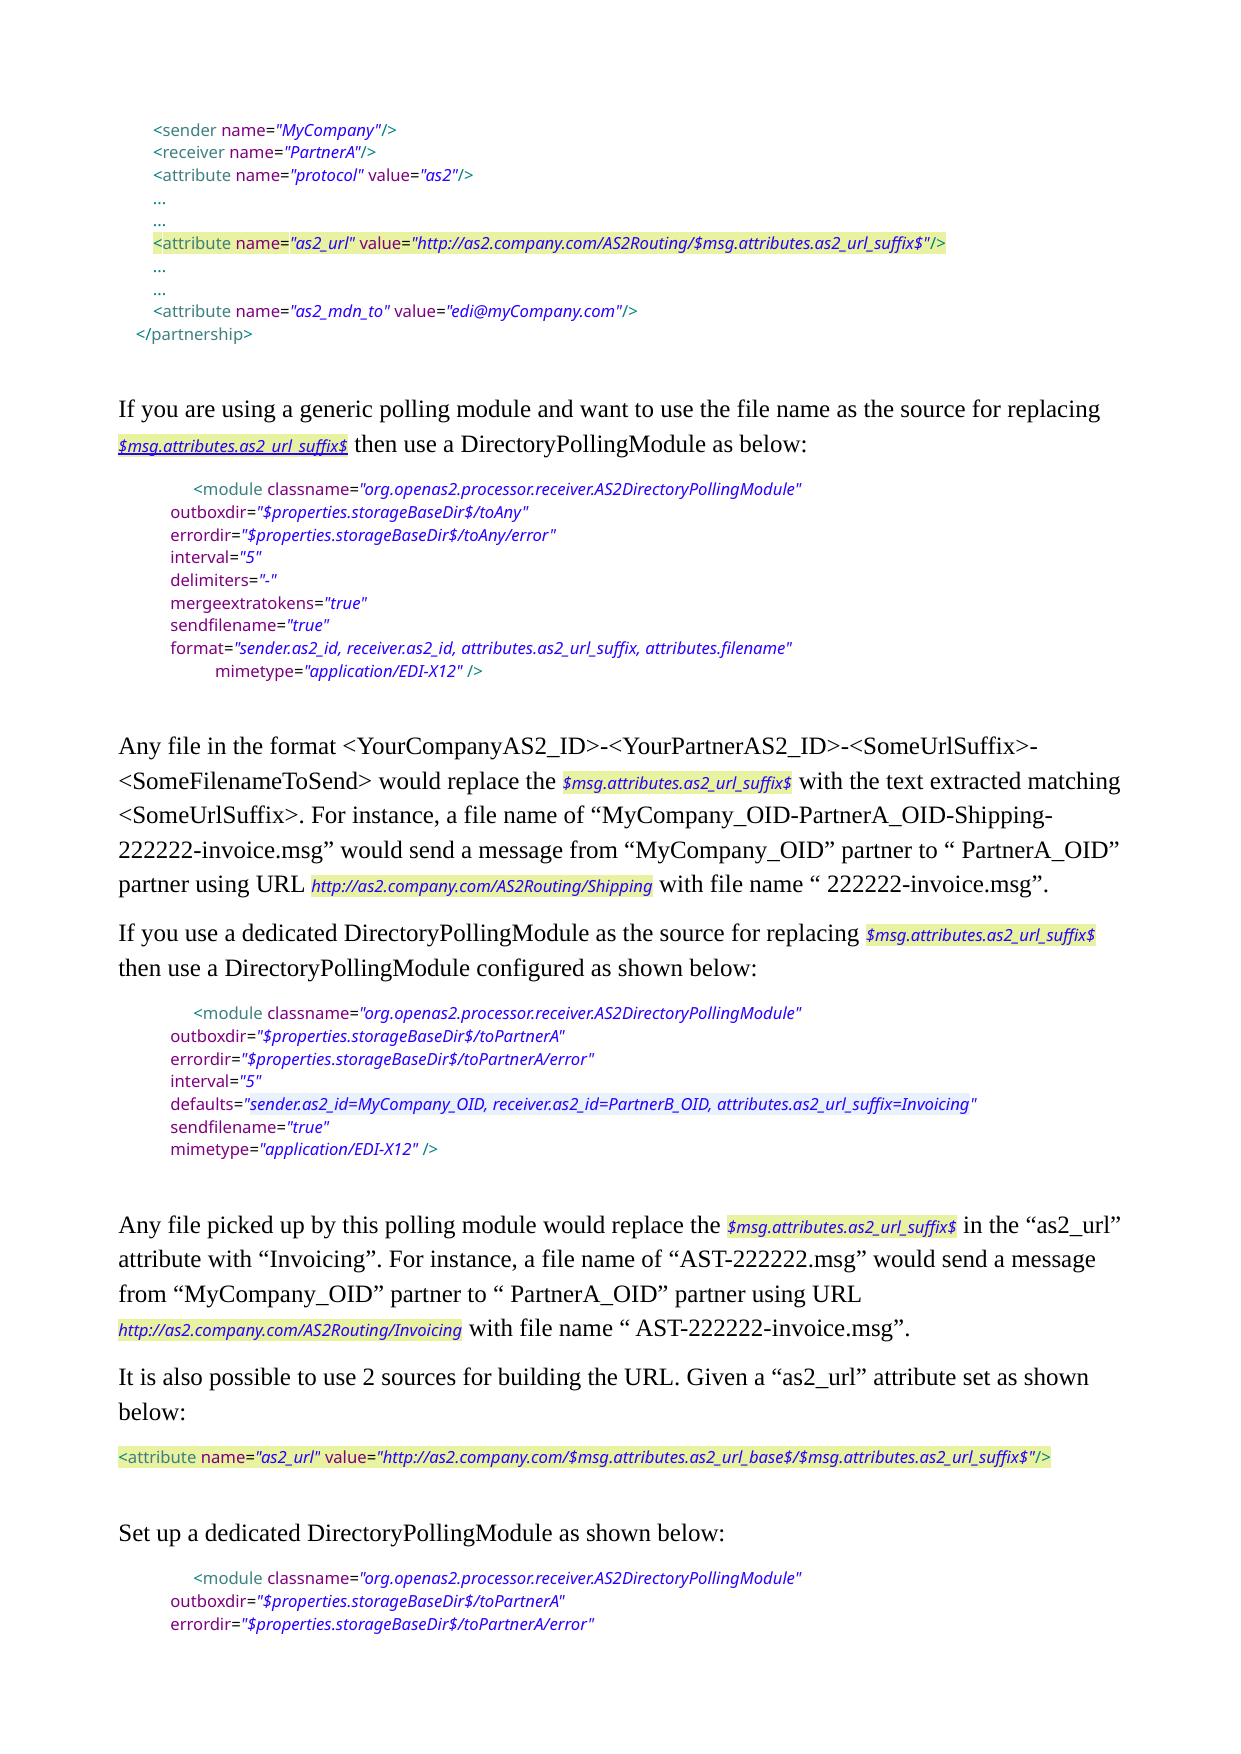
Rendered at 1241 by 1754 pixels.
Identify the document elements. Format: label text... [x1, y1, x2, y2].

text If you use a dedicated DirectoryPollingModule as the source for replacing $msg.attributes.as2_url_suffix$ then use a DirectoryPollingModule configured as shown below: [118, 918, 1122, 981]
text ... [118, 209, 1122, 232]
text It is also possible to use 2 sources for building the URL. Given a “as2_url” attribute set as shown below: [118, 1362, 1122, 1426]
text interval="5" [118, 1070, 1122, 1093]
text sendfilename="true" [118, 1115, 1122, 1138]
text </partnership> [118, 322, 1122, 345]
text <module classname="org.openas2.processor.receiver.AS2DirectoryPollingModule" [193, 478, 1122, 501]
text interval="5" [118, 546, 1122, 569]
text outboxdir="$properties.storageBaseDir$/toPartnerA" [118, 1024, 1122, 1047]
text <sender name="MyCompany"/> [118, 118, 1122, 141]
text mimetype="application/EDI-X12" /> [193, 659, 1122, 682]
text <attribute name="as2_url" value="http://as2.company.com/AS2Routing/$msg.attributes.as2_url_suffix$"/> [118, 232, 1122, 254]
text Set up a dedicated DirectoryPollingModule as shown below: [118, 1518, 1122, 1546]
text outboxdir="$properties.storageBaseDir$/toAny" [118, 501, 1122, 523]
text Any file picked up by this polling module would replace the $msg.attributes.as2_url_suffix$ in the “as2_url” attribute with “Invoicing”. For instance, a file name of “AST-222222.msg” would send a message from “MyCompany_OID” partner to “ PartnerA_OID” partner using URL http://as2.company.com/AS2Routing/Invoicing with file name “ AST-222222-invoice.msg”. [118, 1210, 1122, 1342]
text ... [118, 277, 1122, 300]
text <attribute name="protocol" value="as2"/> [118, 163, 1122, 186]
text <module classname="org.openas2.processor.receiver.AS2DirectoryPollingModule" [193, 1002, 1122, 1024]
text errordir="$properties.storageBaseDir$/toPartnerA/error" [118, 1047, 1122, 1070]
text <receiver name="PartnerA"/> [118, 141, 1122, 163]
text errordir="$properties.storageBaseDir$/toAny/error" [118, 523, 1122, 546]
text mergeextratokens="true" [118, 591, 1122, 614]
text ... [118, 186, 1122, 209]
text <module classname="org.openas2.processor.receiver.AS2DirectoryPollingModule" [193, 1567, 1122, 1589]
text errordir="$properties.storageBaseDir$/toPartnerA/error" [118, 1612, 1122, 1635]
text sendfilename="true" [118, 614, 1122, 637]
text <attribute name="as2_url" value="http://as2.company.com/$msg.attributes.as2_url_base$/$msg.attributes.as2_url_suffix$"/> [118, 1446, 1122, 1468]
text format="sender.as2_id, receiver.as2_id, attributes.as2_url_suffix, attributes.filename" [118, 637, 1122, 659]
text <attribute name="as2_mdn_to" value="edi@myCompany.com"/> [118, 300, 1122, 322]
text delimiters="-" [118, 569, 1122, 591]
text defaults="sender.as2_id=MyCompany_OID, receiver.as2_id=PartnerB_OID, attributes.as2_url_suffix=Invoicing" [118, 1093, 1122, 1115]
text If you are using a generic polling module and want to use the file name as the source for replacing $msg.attributes.as2_url_suffix$ then use a DirectoryPollingModule as below: [118, 394, 1122, 457]
text Any file in the format <YourCompanyAS2_ID>-<YourPartnerAS2_ID>-<SomeUrlSuffix>-<SomeFilenameToSend> would replace the $msg.attributes.as2_url_suffix$ with the text extracted matching <SomeUrlSuffix>. For instance, a file name of “MyCompany_OID-PartnerA_OID-Shipping-222222-invoice.msg” would send a message from “MyCompany_OID” partner to “ PartnerA_OID” partner using URL http://as2.company.com/AS2Routing/Shipping with file name “ 222222-invoice.msg”. [118, 731, 1122, 898]
text outboxdir="$properties.storageBaseDir$/toPartnerA" [118, 1589, 1122, 1612]
text mimetype="application/EDI-X12" /> [118, 1138, 1122, 1161]
text ... [118, 254, 1122, 277]
